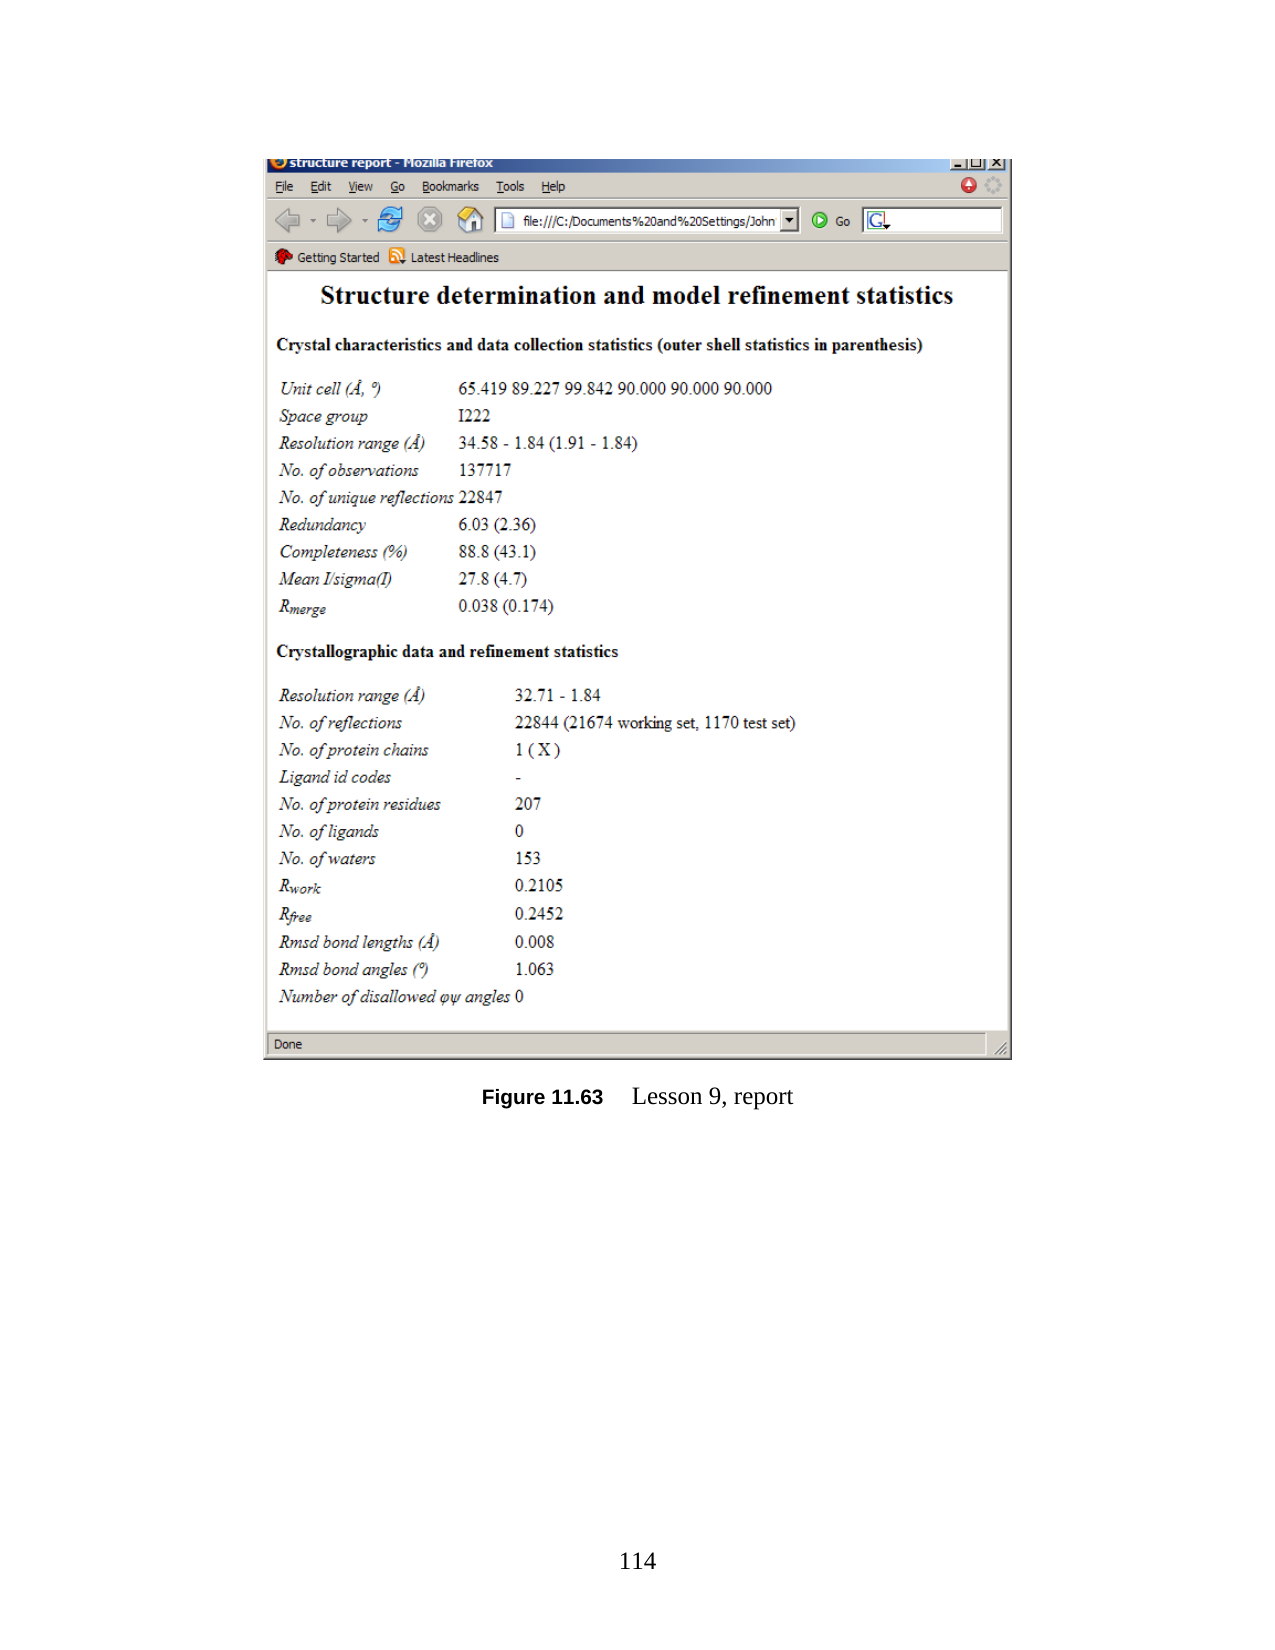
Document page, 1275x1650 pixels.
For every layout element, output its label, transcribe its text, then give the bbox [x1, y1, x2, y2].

picture [263, 159, 1012, 1060]
text Figure 11.63 Lesson 9, report [150, 1081, 1125, 1110]
